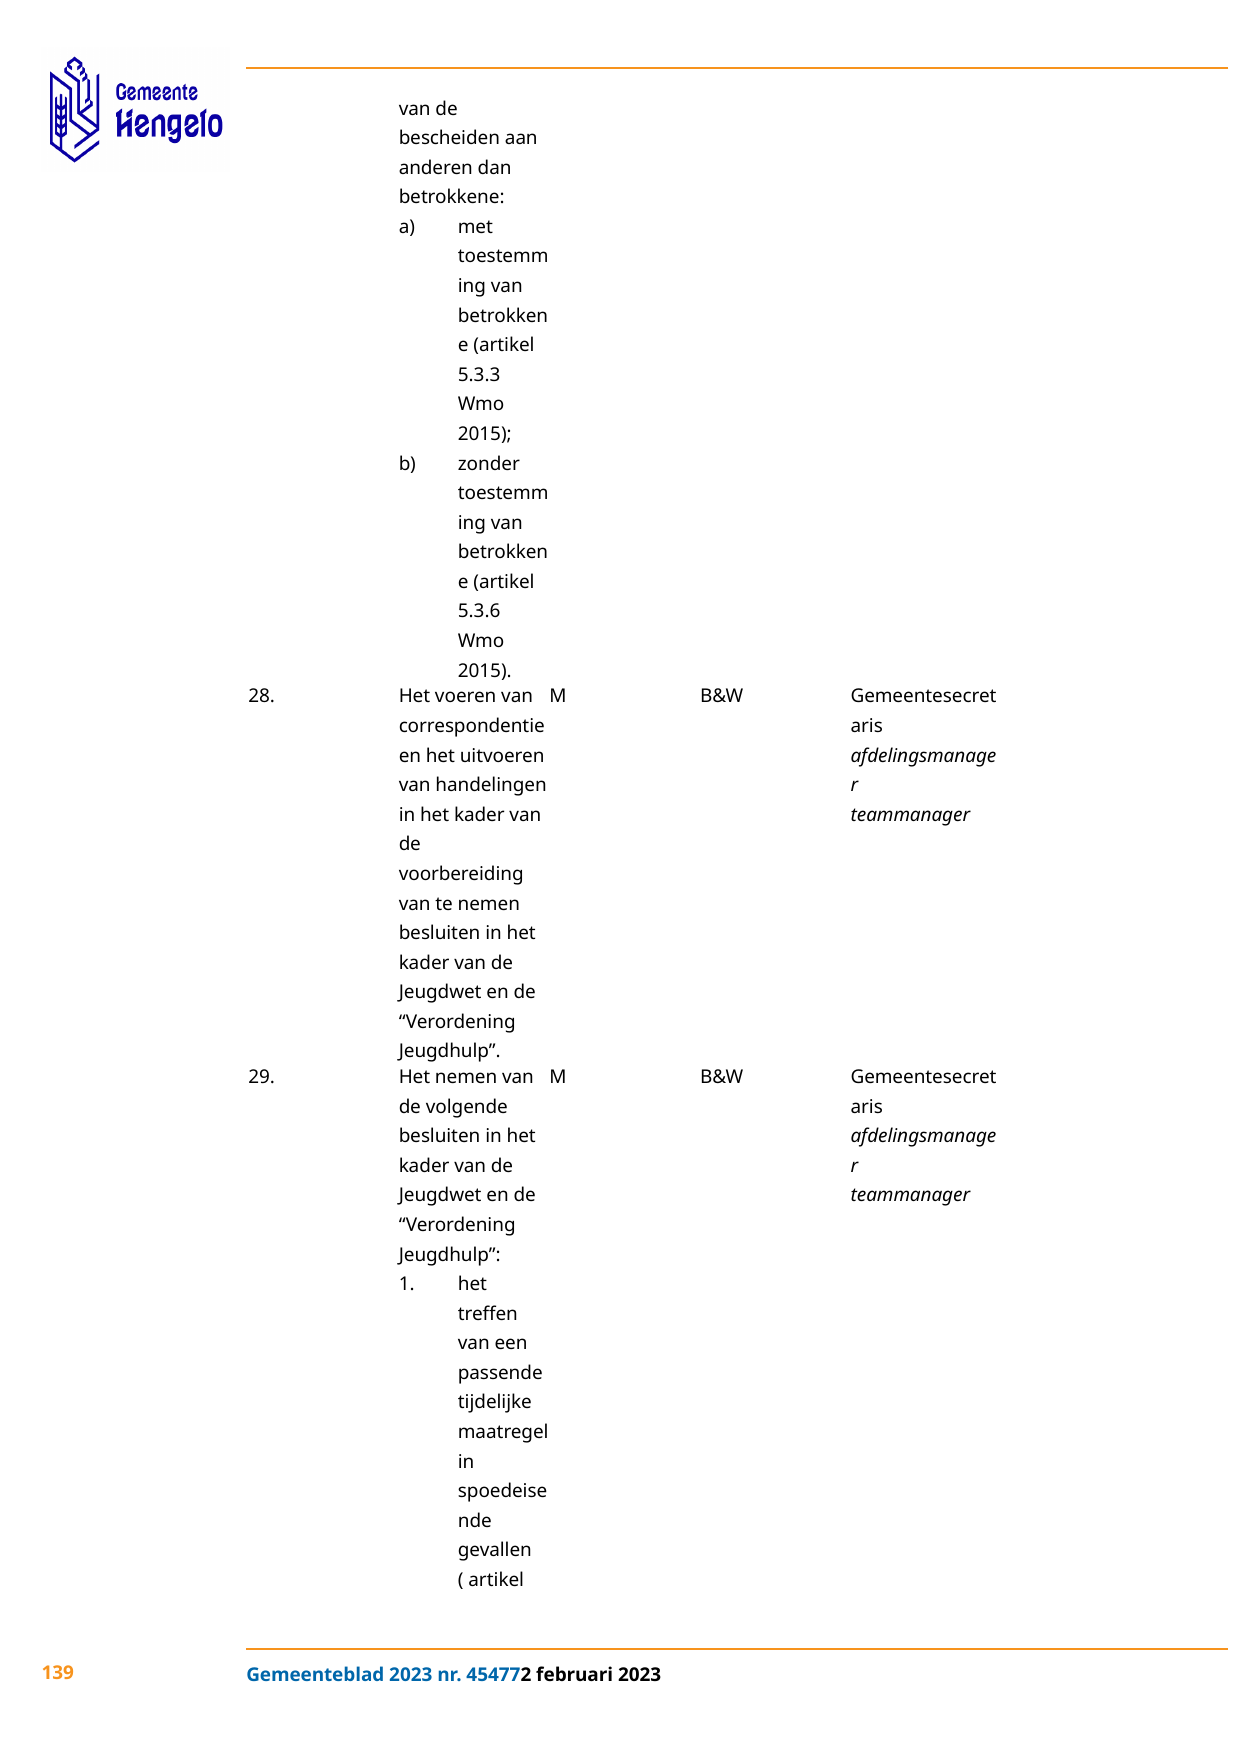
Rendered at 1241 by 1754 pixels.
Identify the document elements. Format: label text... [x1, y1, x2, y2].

table_cell van de bescheiden aan anderen dan betrokkene: met toestemming van betrokkene (artikel 5.3.3 Wmo 2015); zonder toestemming van betrokkene (artikel 5.3.6 Wmo 2015). [399, 95, 549, 683]
table_cell 29. [248, 1063, 398, 1592]
table_cell 28. [248, 683, 398, 1063]
table_cell Het voeren van correspondentie en het uitvoeren van handelingen in het kader van de voorbereiding van te nemen besluiten in het kader van de Jeugdwet en de “Verordening Jeugdhulp”. [399, 683, 549, 1063]
table_cell [1001, 683, 1152, 1063]
picture [41, 47, 231, 172]
table_cell Gemeentesecretaris afdelingsmanager teammanager [850, 683, 1001, 1063]
table_cell [1001, 1063, 1152, 1592]
table_cell Gemeentesecretaris afdelingsmanager teammanager [850, 1063, 1001, 1592]
table_cell [850, 95, 1001, 683]
table_cell [700, 95, 850, 683]
table_cell [248, 95, 398, 683]
table_cell [549, 95, 700, 683]
table_cell M [549, 683, 700, 1063]
table_cell [1001, 95, 1152, 683]
table_cell B&W [700, 683, 850, 1063]
table_cell M [549, 1063, 700, 1592]
table_cell Het nemen van de volgende besluiten in het kader van de Jeugdwet en de “Verordening Jeugdhulp”: het treffen van een passende tijdelijke maatregel in spoedeisende gevallen ( artikel [399, 1063, 549, 1592]
table_cell B&W [700, 1063, 850, 1592]
